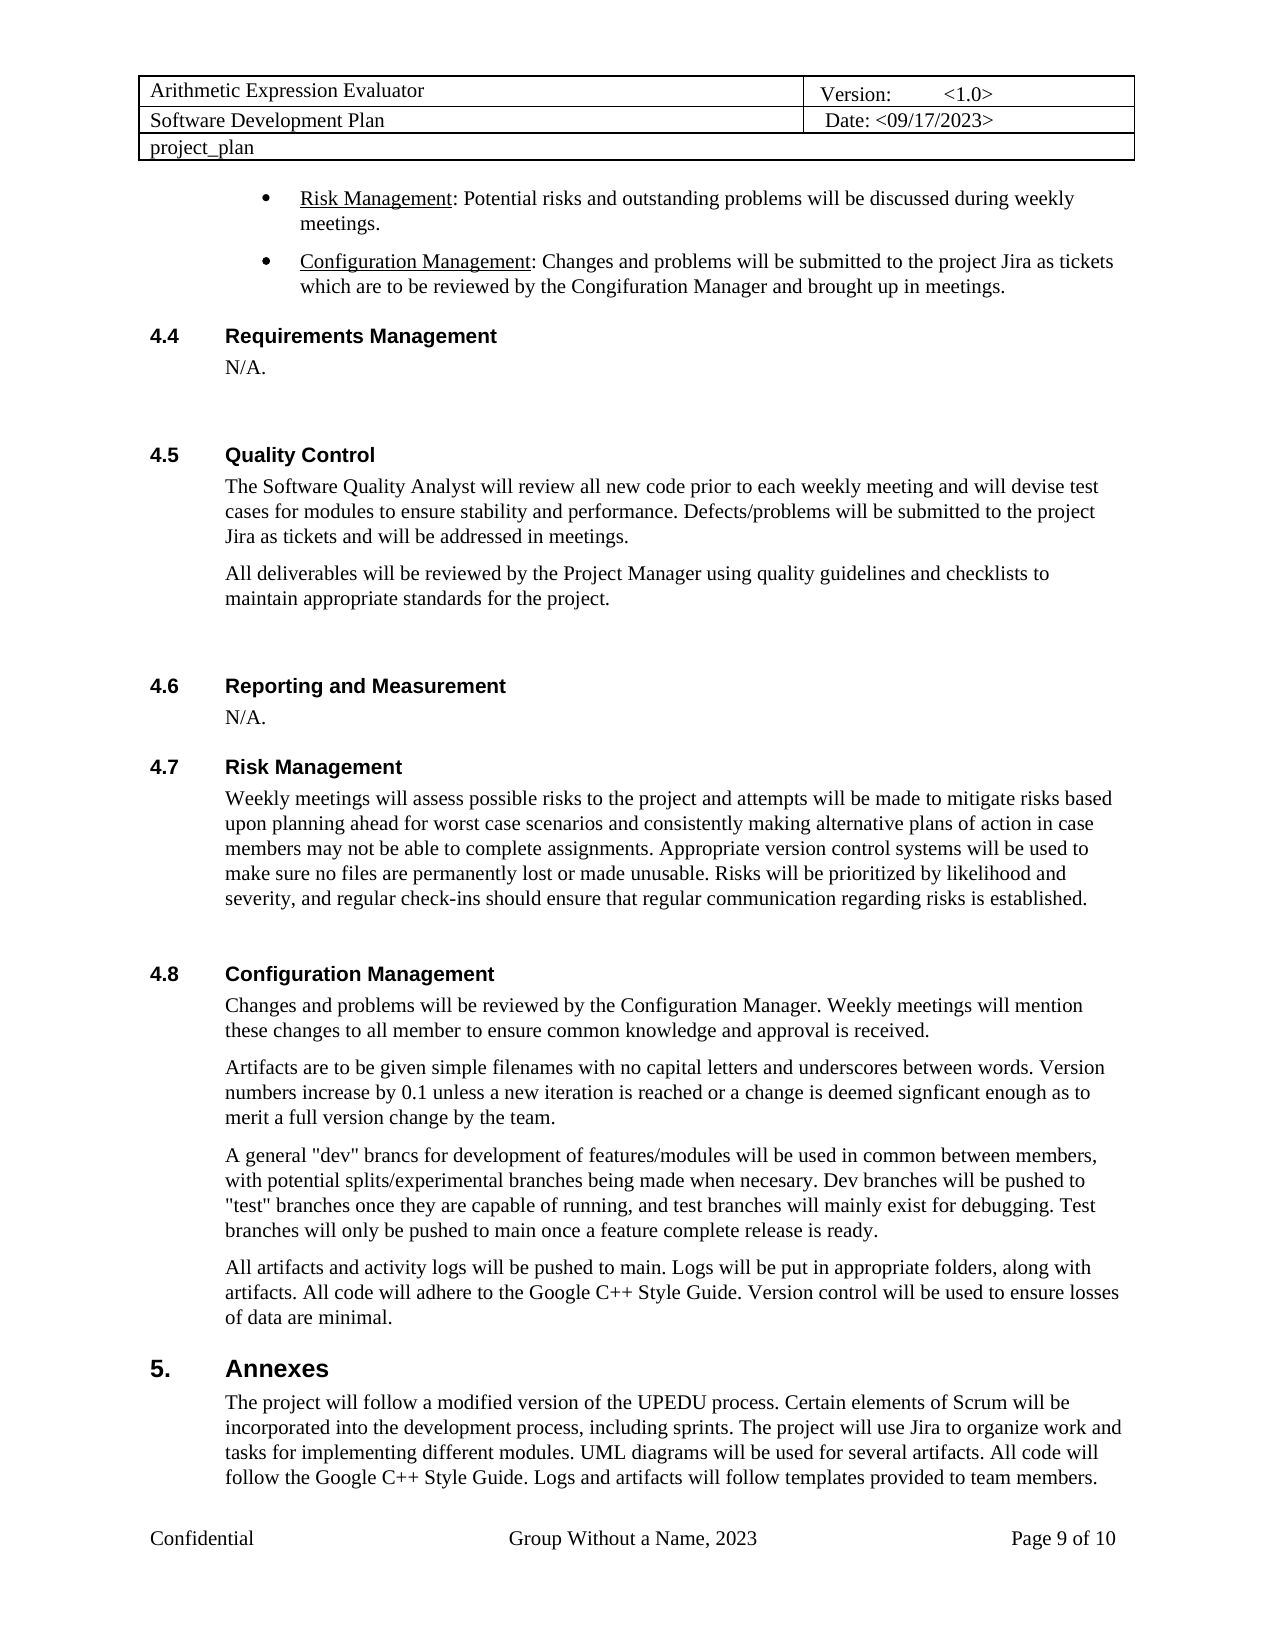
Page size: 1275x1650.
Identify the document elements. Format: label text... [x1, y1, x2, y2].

subtitle Quality Control [150, 442, 1125, 467]
list Risk Management: Potential risks and outstanding problems will be discussed during weekly meetings. [262, 185, 1125, 235]
text N/A. [225, 704, 1125, 729]
subtitle Reporting and Measurement [150, 673, 1125, 698]
text The project will follow a modified version of the UPEDU process. Certain elements of Scrum will be incorporated into the development process, including sprints. The project will use Jira to organize work and tasks for implementing different modules. UML diagrams will be used for several artifacts. All code will follow the Google C++ Style Guide. Logs and artifacts will follow templates provided to team members. [225, 1389, 1125, 1489]
subtitle Configuration Management [150, 960, 1125, 985]
subtitle Requirements Management [150, 323, 1125, 348]
text The Software Quality Analyst will review all new code prior to each weekly meeting and will devise test cases for modules to ensure stability and performance. Defects/problems will be submitted to the project Jira as tickets and will be addressed in meetings. [225, 473, 1125, 548]
text Changes and problems will be reviewed by the Configuration Manager. Weekly meetings will mention these changes to all member to ensure common knowledge and approval is received. [225, 992, 1125, 1042]
text N/A. [225, 354, 1125, 379]
subtitle Risk Management [150, 754, 1125, 779]
text Artifacts are to be given simple filenames with no capital letters and underscores between words. Version numbers increase by 0.1 unless a new iteration is reached or a change is deemed signficant enough as to merit a full version change by the team. [225, 1054, 1125, 1129]
text All artifacts and activity logs will be pushed to main. Logs will be put in appropriate folders, along with artifacts. All code will adhere to the Google C++ Style Guide. Version control will be used to ensure losses of data are minimal. [225, 1254, 1125, 1329]
text Weekly meetings will assess possible risks to the project and attempts will be made to mitigate risks based upon planning ahead for worst case scenarios and consistently making alternative plans of action in case members may not be able to complete assignments. Appropriate version control systems will be used to make sure no files are permanently lost or made unusable. Risks will be prioritized by likelihood and severity, and regular check-ins should ensure that regular communication regarding risks is established. [225, 785, 1125, 910]
subtitle Annexes [150, 1354, 1125, 1383]
list Configuration Management: Changes and problems will be submitted to the project Jira as tickets which are to be reviewed by the Congifuration Manager and brought up in meetings. [262, 248, 1125, 298]
text A general "dev" brancs for development of features/modules will be used in common between members, with potential splits/experimental branches being made when necesary. Dev branches will be pushed to "test" branches once they are capable of running, and test branches will mainly exist for debugging. Test branches will only be pushed to main once a feature complete release is ready. [225, 1142, 1125, 1242]
text All deliverables will be reviewed by the Project Manager using quality guidelines and checklists to maintain appropriate standards for the project. [225, 560, 1125, 610]
